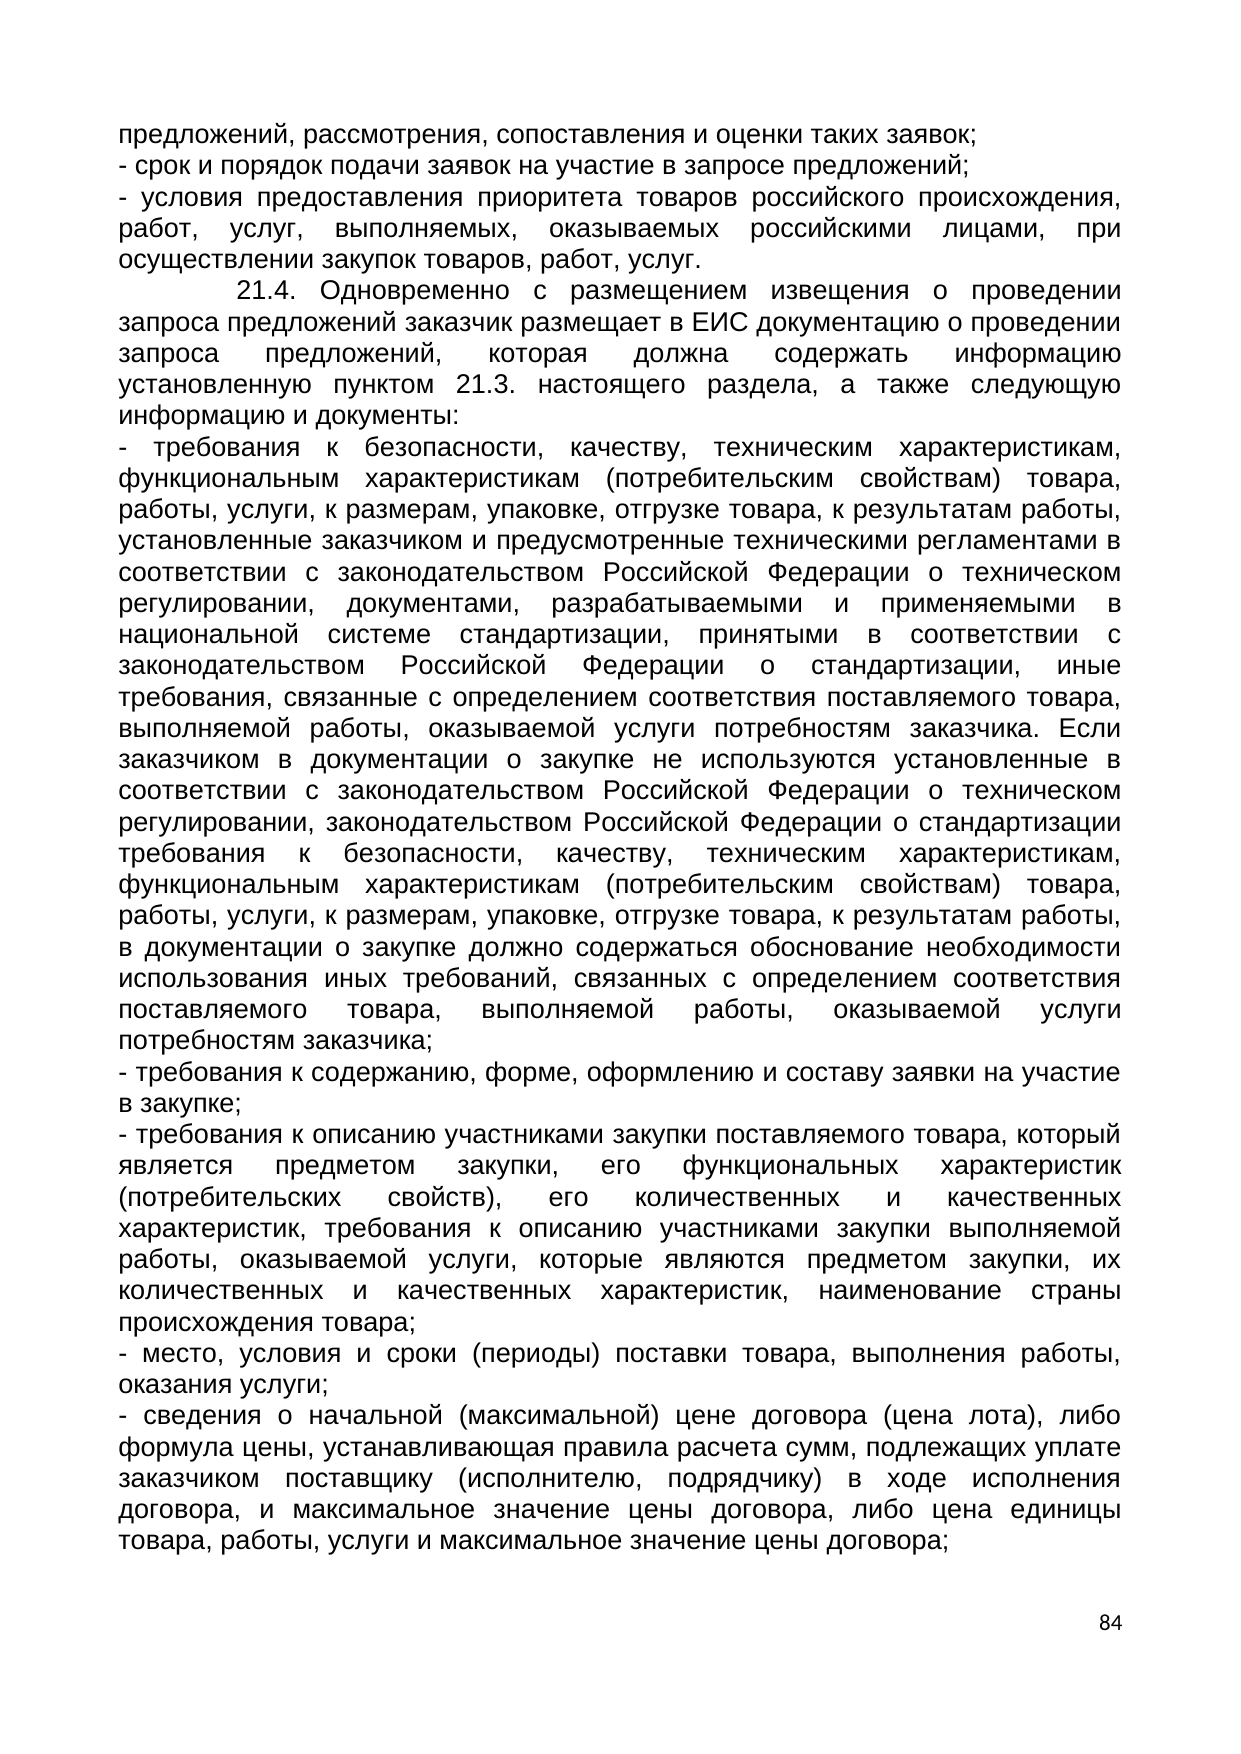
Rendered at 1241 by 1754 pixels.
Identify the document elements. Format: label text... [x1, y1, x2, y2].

text - требования к описанию участниками закупки поставляемого товара, который является предметом закупки, его функциональных характеристик (потребительских свойств), его количественных и качественных характеристик, требования к описанию участниками закупки выполняемой работы, оказываемой услуги, которые являются предметом закупки, их количественных и качественных характеристик, наименование страны происхождения товара; [118, 1118, 1122, 1337]
text 21.4. Одновременно с размещением извещения о проведении запроса предложений заказчик размещает в ЕИС документацию о проведении запроса предложений, которая должна содержать информацию установленную пунктом 21.3. настоящего раздела, а также следующую информацию и документы: [118, 274, 1122, 431]
text - срок и порядок подачи заявок на участие в запросе предложений; [118, 149, 1122, 181]
text - условия предоставления приоритета товаров российского происхождения, работ, услуг, выполняемых, оказываемых российскими лицами, при осуществлении закупок товаров, работ, услуг. [118, 181, 1122, 274]
text - требования к безопасности, качеству, техническим характеристикам, функциональным характеристикам (потребительским свойствам) товара, работы, услуги, к размерам, упаковке, отгрузке товара, к результатам работы, установленные заказчиком и предусмотренные техническими регламентами в соответствии с законодательством Российской Федерации о техническом регулировании, документами, разрабатываемыми и применяемыми в национальной системе стандартизации, принятыми в соответствии с законодательством Российской Федерации о стандартизации, иные требования, связанные с определением соответствия поставляемого товара, выполняемой работы, оказываемой услуги потребностям заказчика. Если заказчиком в документации о закупке не используются установленные в соответствии с законодательством Российской Федерации о техническом регулировании, законодательством Российской Федерации о стандартизации требования к безопасности, качеству, техническим характеристикам, функциональным характеристикам (потребительским свойствам) товара, работы, услуги, к размерам, упаковке, отгрузке товара, к результатам работы, в документации о закупке должно содержаться обоснование необходимости использования иных требований, связанных с определением соответствия поставляемого товара, выполняемой работы, оказываемой услуги потребностям заказчика; [118, 431, 1122, 1056]
text - требования к содержанию, форме, оформлению и составу заявки на участие в закупке; [118, 1056, 1122, 1118]
text - место, условия и сроки (периоды) поставки товара, выполнения работы, оказания услуги; [118, 1337, 1122, 1399]
text предложений, рассмотрения, сопоставления и оценки таких заявок; [118, 118, 1122, 149]
text - сведения о начальной (максимальной) цене договора (цена лота), либо формула цены, устанавливающая правила расчета сумм, подлежащих уплате заказчиком поставщику (исполнителю, подрядчику) в ходе исполнения договора, и максимальное значение цены договора, либо цена единицы товара, работы, услуги и максимальное значение цены договора; [118, 1399, 1122, 1556]
